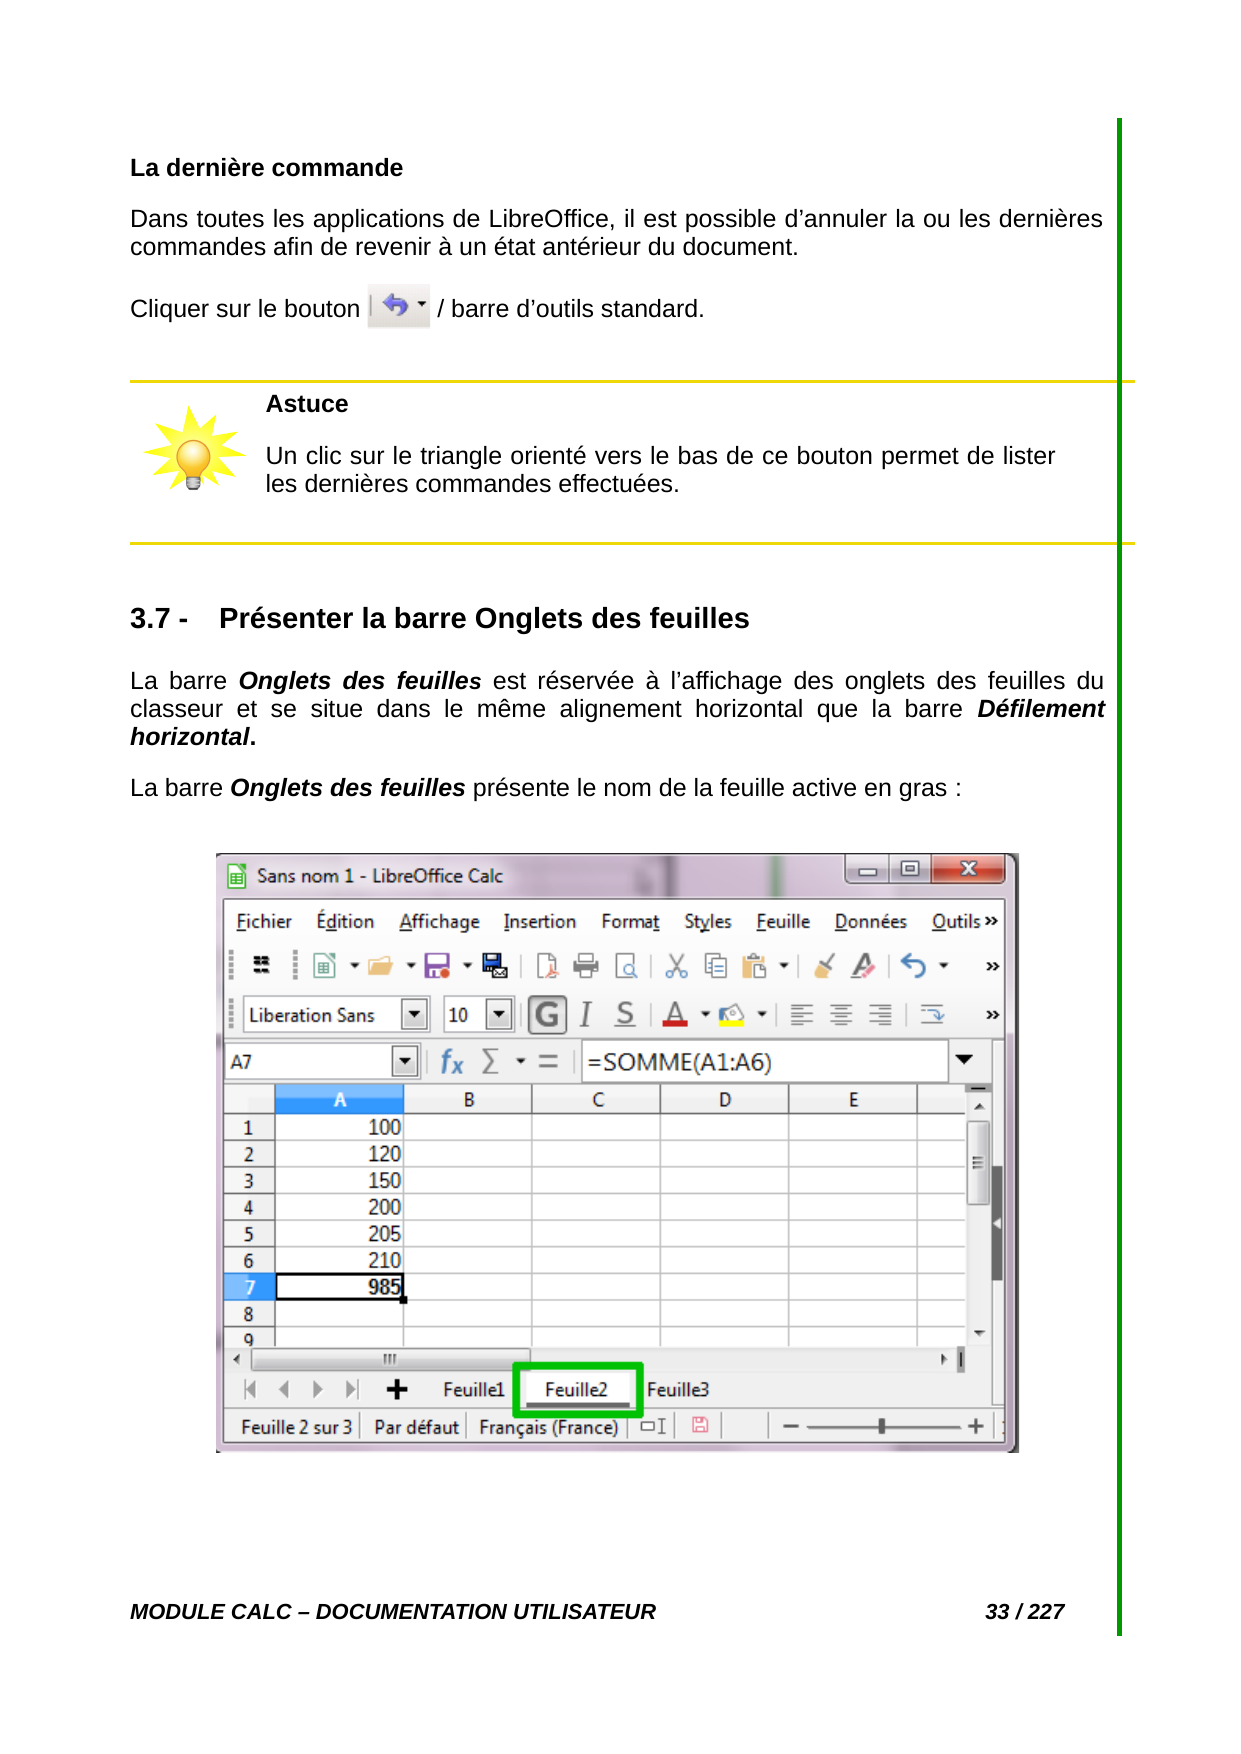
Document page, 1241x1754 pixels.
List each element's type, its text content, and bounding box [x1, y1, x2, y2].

picture [367, 284, 431, 329]
text La barre Onglets des feuilles est réservée à l’affichage des onglets des feuilles du classeur et se situe dans le même alignement horizontal que la barre Défilement horizontal. [130, 667, 1105, 751]
picture [216, 853, 1020, 1453]
text / barre d’outils standard. [431, 284, 1105, 328]
text Cliquer sur le bouton [130, 284, 367, 328]
text La dernière commande [130, 153, 1105, 181]
text Dans toutes les applications de LibreOffice, il est possible d’annuler la ou les dernières commandes afin de revenir à un état antérieur du document. [130, 205, 1105, 261]
text La barre Onglets des feuilles présente le nom de la feuille active en gras : [130, 774, 1105, 802]
subtitle Présenter la barre Onglets des feuilles [130, 602, 1105, 635]
table_header Astuce Un clic sur le triangle orienté vers le bas de ce bouton permet de lister les dernières commandes effectuées. [260, 383, 1117, 542]
table_header [130, 383, 259, 542]
picture [135, 388, 254, 507]
